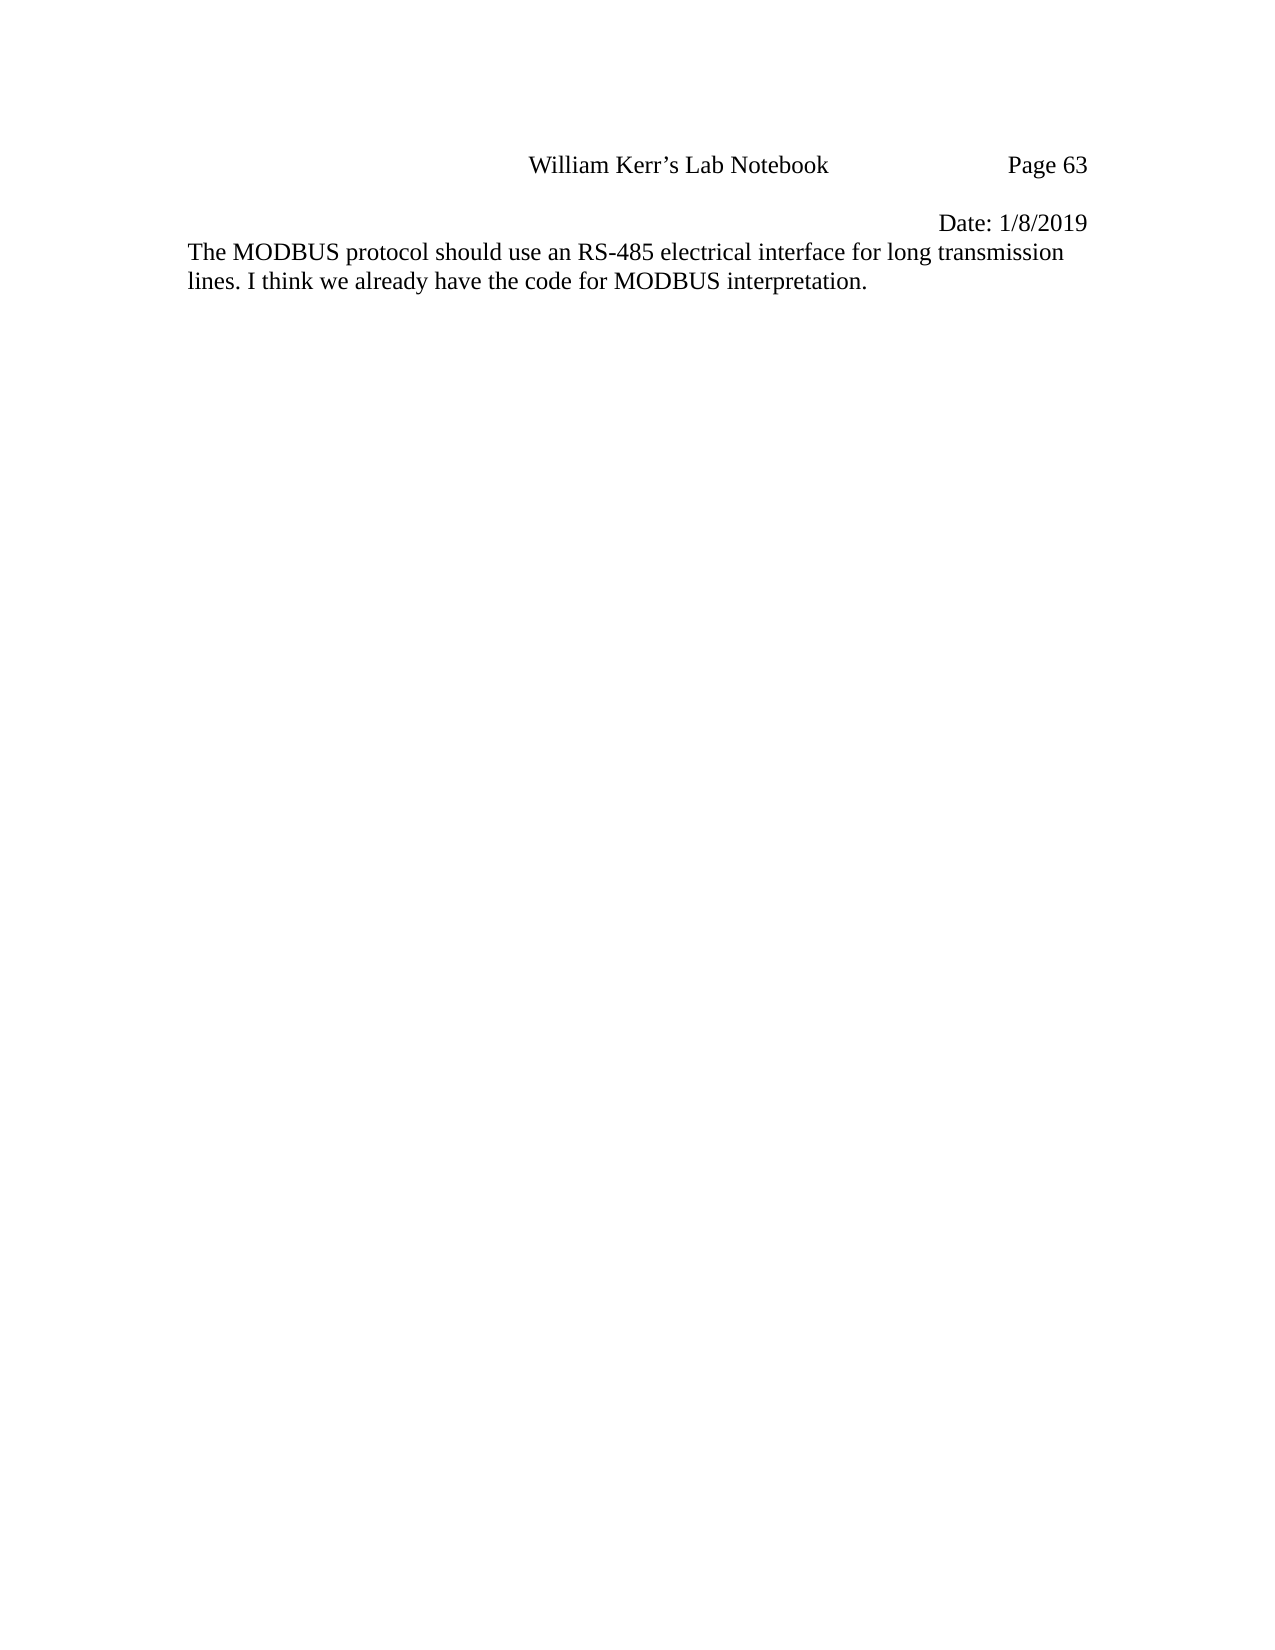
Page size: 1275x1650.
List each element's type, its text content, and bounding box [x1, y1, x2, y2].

text Date: 1/8/2019 [187, 208, 1087, 237]
text The MODBUS protocol should use an RS-485 electrical interface for long transmission lines. I think we already have the code for MODBUS interpretation. [187, 237, 1087, 294]
